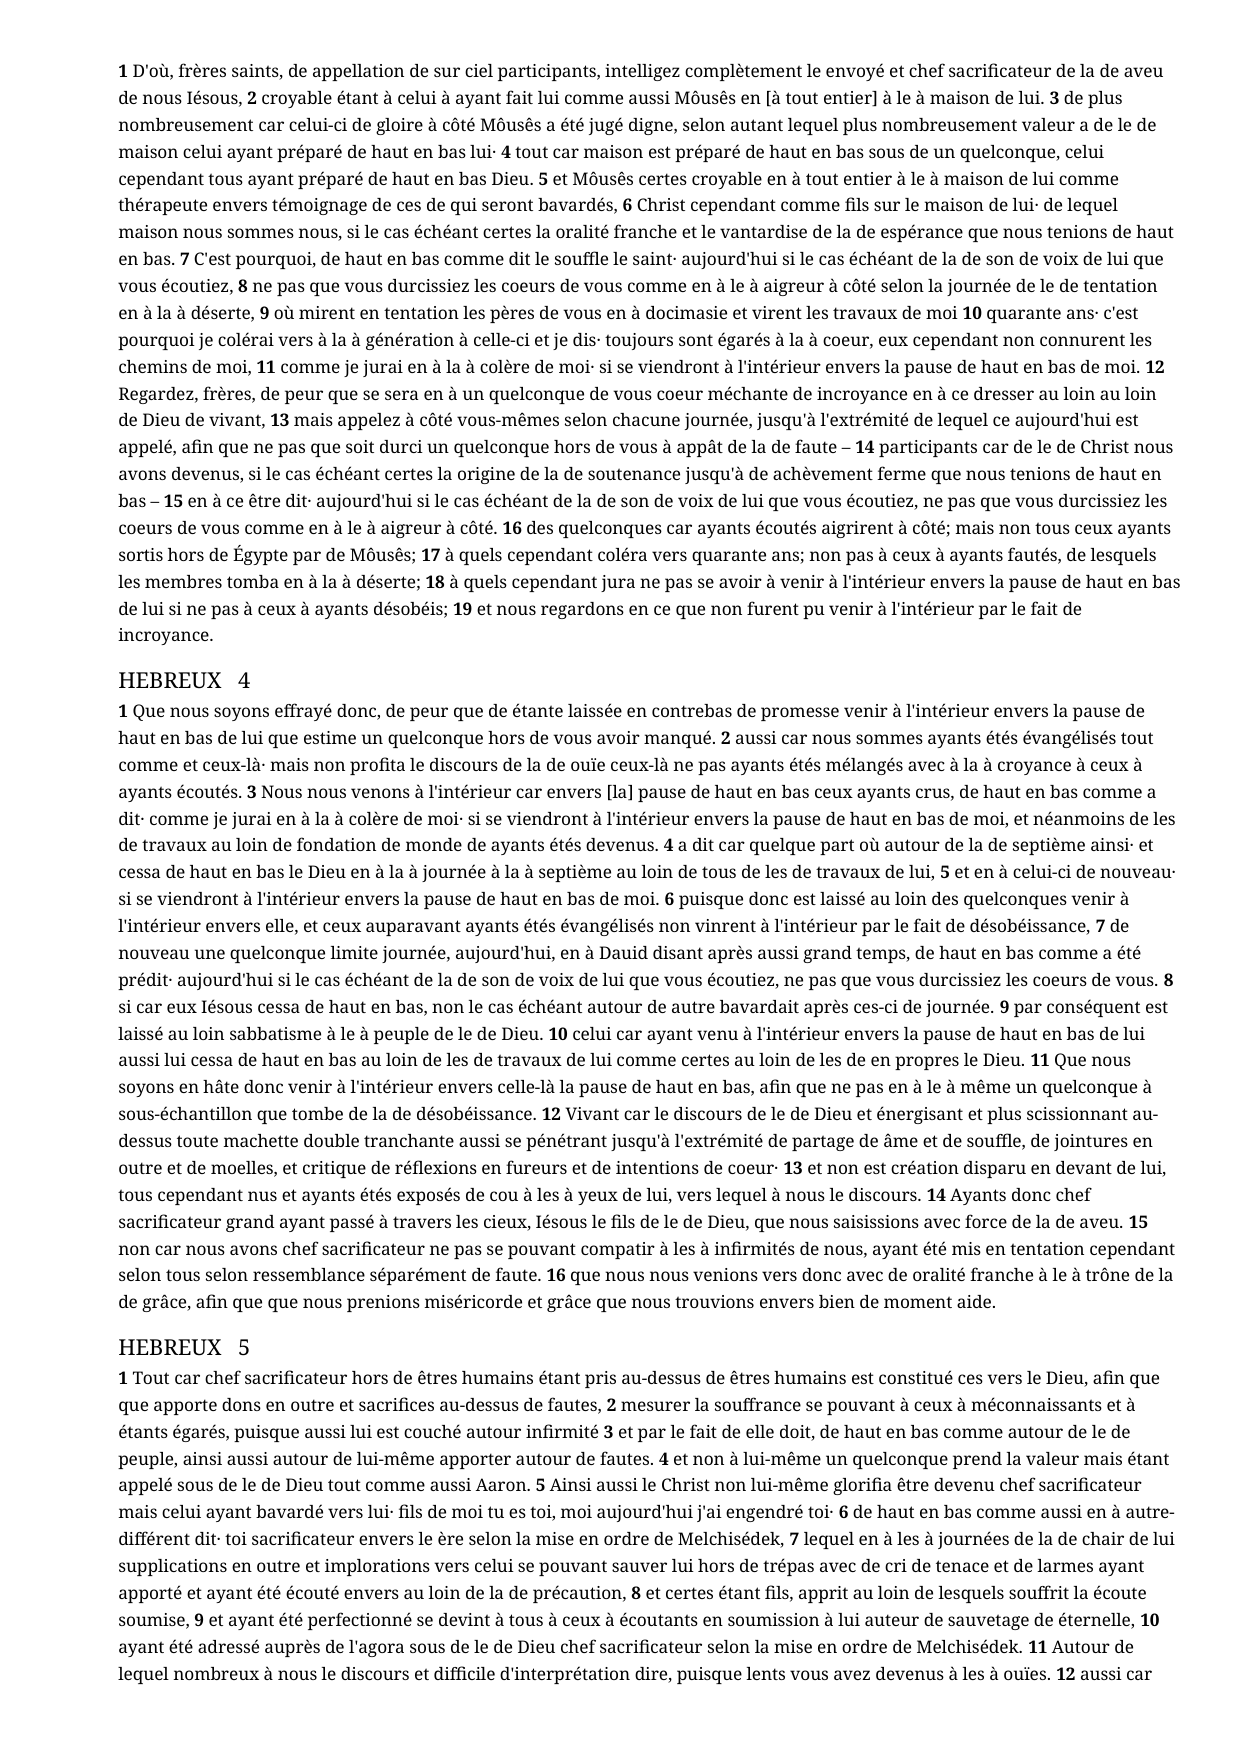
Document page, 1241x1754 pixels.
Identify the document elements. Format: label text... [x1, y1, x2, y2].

text 1 D'où, frères saints, de appellation de sur ciel participants, intelligez complètement le envoyé et chef sacrificateur de la de aveu de nous Iésous, 2 croyable étant à celui à ayant fait lui comme aussi Môusês en [à tout entier] à le à maison de lui. 3 de plus nombreusement car celui-ci de gloire à côté Môusês a été jugé digne, selon autant lequel plus nombreusement valeur a de le de maison celui ayant préparé de haut en bas lui· 4 tout car maison est préparé de haut en bas sous de un quelconque, celui cependant tous ayant préparé de haut en bas Dieu. 5 et Môusês certes croyable en à tout entier à le à maison de lui comme thérapeute envers témoignage de ces de qui seront bavardés, 6 Christ cependant comme fils sur le maison de lui· de lequel maison nous sommes nous, si le cas échéant certes la oralité franche et le vantardise de la de espérance que nous tenions de haut en bas. 7 C'est pourquoi, de haut en bas comme dit le souffle le saint· aujourd'hui si le cas échéant de la de son de voix de lui que vous écoutiez, 8 ne pas que vous durcissiez les coeurs de vous comme en à le à aigreur à côté selon la journée de le de tentation en à la à déserte, 9 où mirent en tentation les pères de vous en à docimasie et virent les travaux de moi 10 quarante ans· c'est pourquoi je colérai vers à la à génération à celle-ci et je dis· toujours sont égarés à la à coeur, eux cependant non connurent les chemins de moi, 11 comme je jurai en à la à colère de moi· si se viendront à l'intérieur envers la pause de haut en bas de moi. 12 Regardez, frères, de peur que se sera en à un quelconque de vous coeur méchante de incroyance en à ce dresser au loin au loin de Dieu de vivant, 13 mais appelez à côté vous-mêmes selon chacune journée, jusqu'à l'extrémité de lequel ce aujourd'hui est appelé, afin que ne pas que soit durci un quelconque hors de vous à appât de la de faute – 14 participants car de le de Christ nous avons devenus, si le cas échéant certes la origine de la de soutenance jusqu'à de achèvement ferme que nous tenions de haut en bas – 15 en à ce être dit· aujourd'hui si le cas échéant de la de son de voix de lui que vous écoutiez, ne pas que vous durcissiez les coeurs de vous comme en à le à aigreur à côté. 16 des quelconques car ayants écoutés aigrirent à côté; mais non tous ceux ayants sortis hors de Égypte par de Môusês; 17 à quels cependant coléra vers quarante ans; non pas à ceux à ayants fautés, de lesquels les membres tomba en à la à déserte; 18 à quels cependant jura ne pas se avoir à venir à l'intérieur envers la pause de haut en bas de lui si ne pas à ceux à ayants désobéis; 19 et nous regardons en ce que non furent pu venir à l'intérieur par le fait de incroyance. [118, 59, 1181, 647]
text 1 Tout car chef sacrificateur hors de êtres humains étant pris au-dessus de êtres humains est constitué ces vers le Dieu, afin que que apporte dons en outre et sacrifices au-dessus de fautes, 2 mesurer la souffrance se pouvant à ceux à méconnaissants et à étants égarés, puisque aussi lui est couché autour infirmité 3 et par le fait de elle doit, de haut en bas comme autour de le de peuple, ainsi aussi autour de lui-même apporter autour de fautes. 4 et non à lui-même un quelconque prend la valeur mais étant appelé sous de le de Dieu tout comme aussi Aaron. 5 Ainsi aussi le Christ non lui-même glorifia être devenu chef sacrificateur mais celui ayant bavardé vers lui· fils de moi tu es toi, moi aujourd'hui j'ai engendré toi· 6 de haut en bas comme aussi en à autre-différent dit· toi sacrificateur envers le ère selon la mise en ordre de Melchisédek, 7 lequel en à les à journées de la de chair de lui supplications en outre et implorations vers celui se pouvant sauver lui hors de trépas avec de cri de tenace et de larmes ayant apporté et ayant été écouté envers au loin de la de précaution, 8 et certes étant fils, apprit au loin de lesquels souffrit la écoute soumise, 9 et ayant été perfectionné se devint à tous à ceux à écoutants en soumission à lui auteur de sauvetage de éternelle, 10 ayant été adressé auprès de l'agora sous de le de Dieu chef sacrificateur selon la mise en ordre de Melchisédek. 11 Autour de lequel nombreux à nous le discours et difficile d'interprétation dire, puisque lents vous avez devenus à les à ouïes. 12 aussi car [118, 1366, 1181, 1685]
text 1 Que nous soyons effrayé donc, de peur que de étante laissée en contrebas de promesse venir à l'intérieur envers la pause de haut en bas de lui que estime un quelconque hors de vous avoir manqué. 2 aussi car nous sommes ayants étés évangélisés tout comme et ceux-là· mais non profita le discours de la de ouïe ceux-là ne pas ayants étés mélangés avec à la à croyance à ceux à ayants écoutés. 3 Nous nous venons à l'intérieur car envers [la] pause de haut en bas ceux ayants crus, de haut en bas comme a dit· comme je jurai en à la à colère de moi· si se viendront à l'intérieur envers la pause de haut en bas de moi, et néanmoins de les de travaux au loin de fondation de monde de ayants étés devenus. 4 a dit car quelque part où autour de la de septième ainsi· et cessa de haut en bas le Dieu en à la à journée à la à septième au loin de tous de les de travaux de lui, 5 et en à celui-ci de nouveau· si se viendront à l'intérieur envers la pause de haut en bas de moi. 6 puisque donc est laissé au loin des quelconques venir à l'intérieur envers elle, et ceux auparavant ayants étés évangélisés non vinrent à l'intérieur par le fait de désobéissance, 7 de nouveau une quelconque limite journée, aujourd'hui, en à Dauid disant après aussi grand temps, de haut en bas comme a été prédit· aujourd'hui si le cas échéant de la de son de voix de lui que vous écoutiez, ne pas que vous durcissiez les coeurs de vous. 8 si car eux Iésous cessa de haut en bas, non le cas échéant autour de autre bavardait après ces-ci de journée. 9 par conséquent est laissé au loin sabbatisme à le à peuple de le de Dieu. 10 celui car ayant venu à l'intérieur envers la pause de haut en bas de lui aussi lui cessa de haut en bas au loin de les de travaux de lui comme certes au loin de les de en propres le Dieu. 11 Que nous soyons en hâte donc venir à l'intérieur envers celle-là la pause de haut en bas, afin que ne pas en à le à même un quelconque à sous-échantillon que tombe de la de désobéissance. 12 Vivant car le discours de le de Dieu et énergisant et plus scissionnant au-dessus toute machette double tranchante aussi se pénétrant jusqu'à l'extrémité de partage de âme et de souffle, de jointures en outre et de moelles, et critique de réflexions en fureurs et de intentions de coeur· 13 et non est création disparu en devant de lui, tous cependant nus et ayants étés exposés de cou à les à yeux de lui, vers lequel à nous le discours. 14 Ayants donc chef sacrificateur grand ayant passé à travers les cieux, Iésous le fils de le de Dieu, que nous saisissions avec force de la de aveu. 15 non car nous avons chef sacrificateur ne pas se pouvant compatir à les à infirmités de nous, ayant été mis en tentation cependant selon tous selon ressemblance séparément de faute. 16 que nous nous venions vers donc avec de oralité franche à le à trône de la de grâce, afin que que nous prenions miséricorde et grâce que nous trouvions envers bien de moment aide. [118, 699, 1181, 1314]
text HEBREUX 4 [118, 665, 1181, 695]
text HEBREUX 5 [118, 1332, 1181, 1362]
